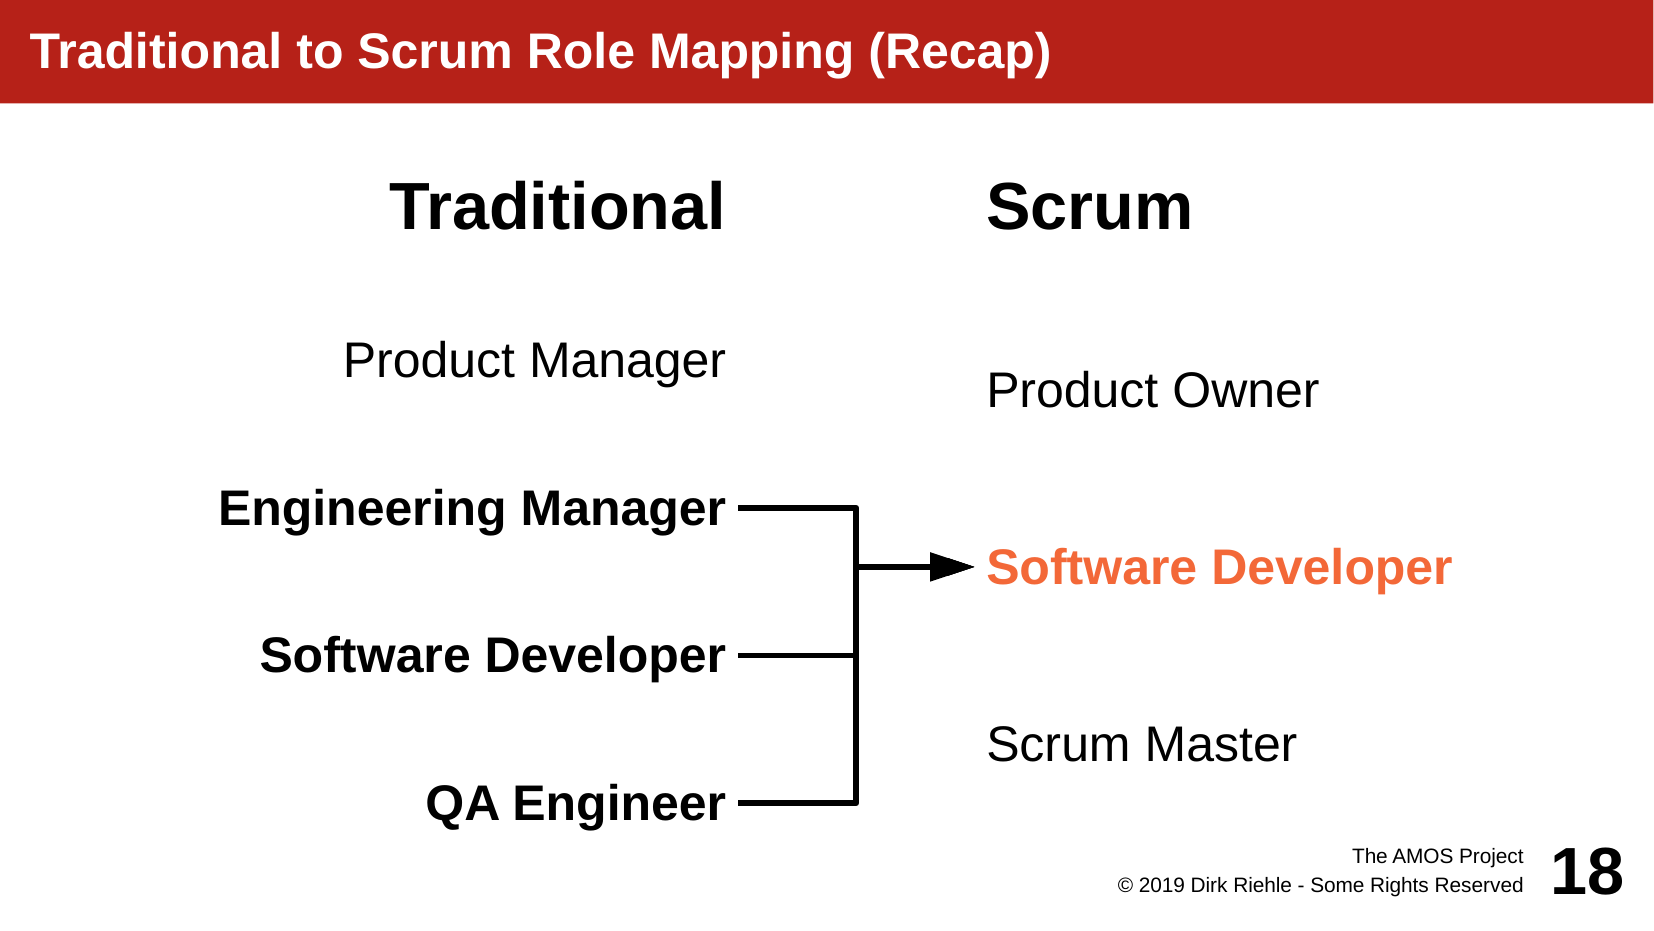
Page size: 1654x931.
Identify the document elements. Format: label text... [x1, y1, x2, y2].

text_box Product Manager [147, 271, 739, 449]
text_box Product Owner [974, 271, 1654, 508]
text_box Software Developer [59, 597, 739, 745]
text_box Scrum [974, 118, 1565, 271]
text_box Software Developer [974, 448, 1625, 686]
text_box Engineering Manager [0, 419, 739, 597]
text_box Scrum Master [974, 686, 1565, 863]
title Traditional to Scrum Role Mapping (Recap) [0, 0, 1654, 104]
text_box QA Engineer [147, 745, 739, 892]
text_box Traditional [147, 118, 739, 271]
